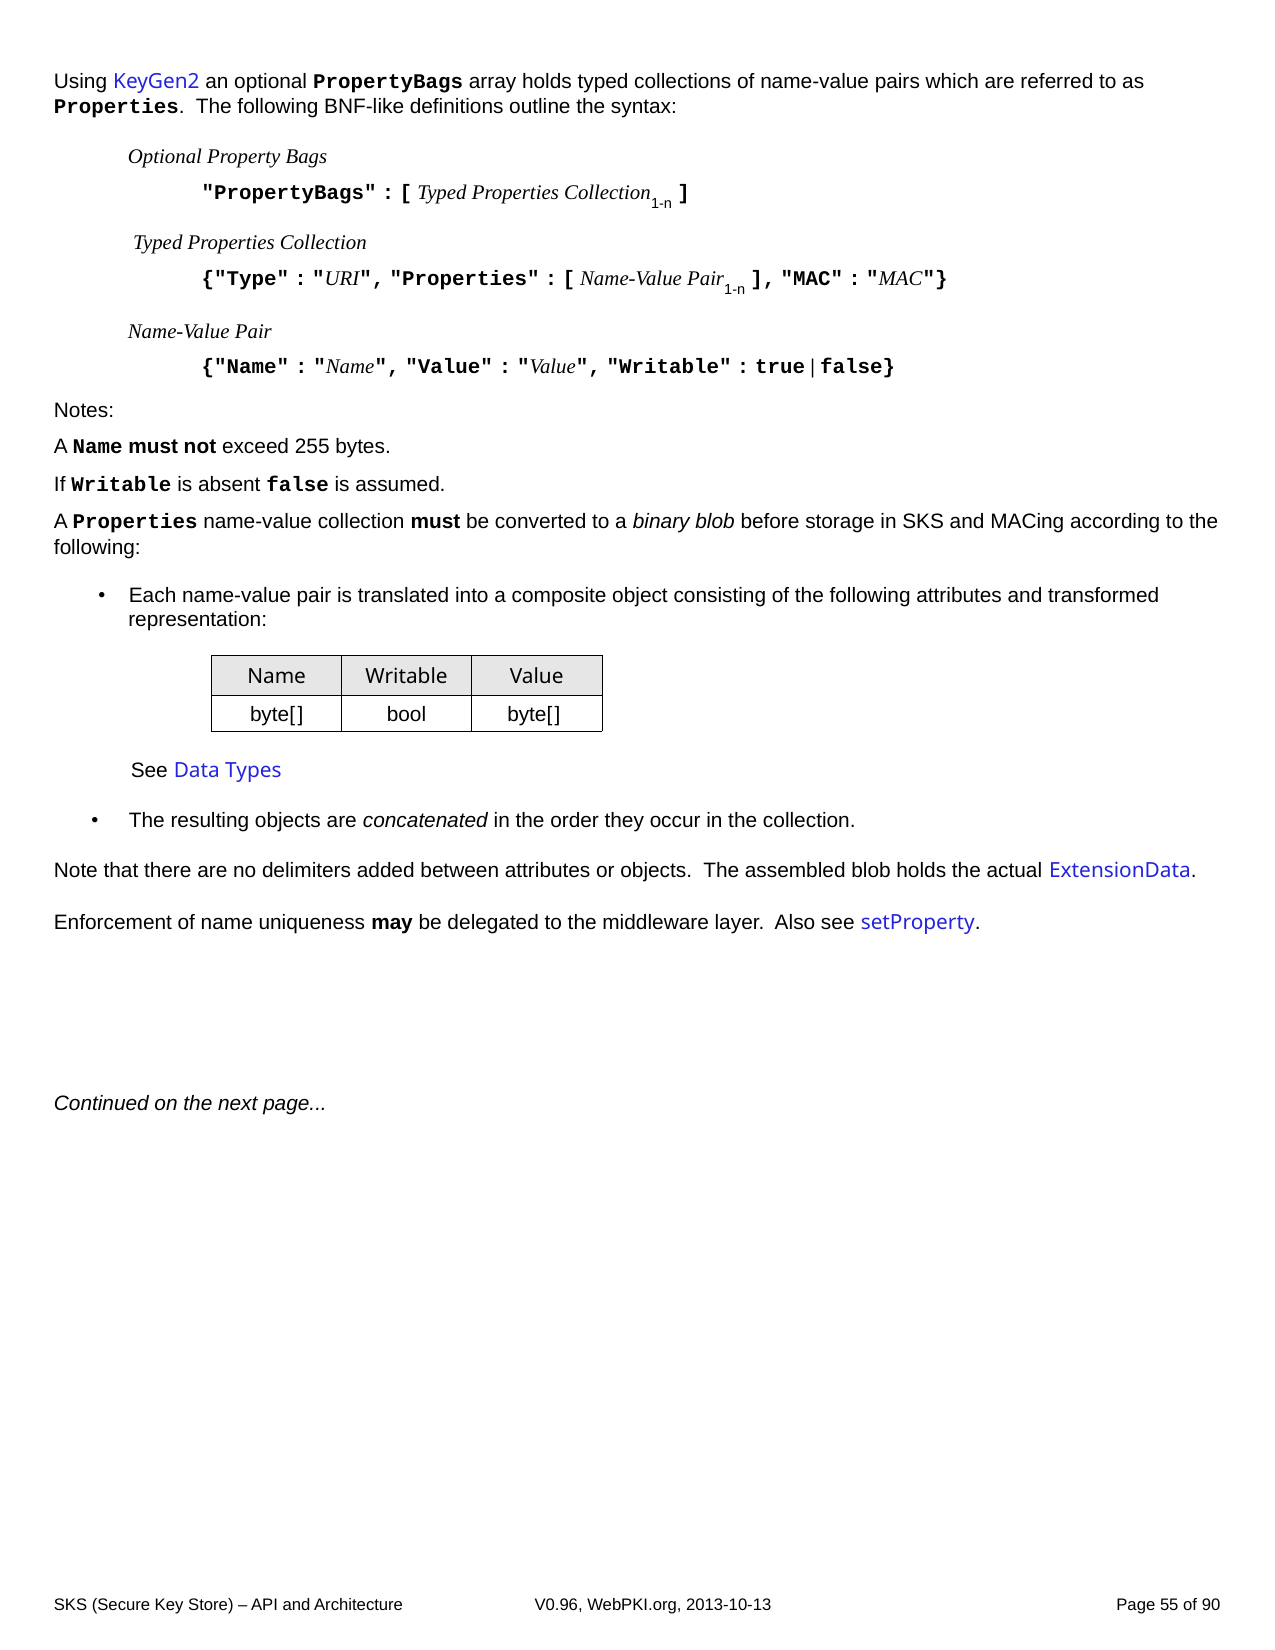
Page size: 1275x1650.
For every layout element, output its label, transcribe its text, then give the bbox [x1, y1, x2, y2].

text Using KeyGen2 an optional PropertyBags array holds typed collections of name-value pairs which are referred to as Properties. The following BNF-like definitions outline the syntax: [54, 66, 1221, 120]
table_cell bool [342, 696, 471, 731]
text Notes: [54, 398, 1221, 422]
text Continued on the next page... [54, 1091, 1221, 1115]
list See Data Types [101, 731, 1221, 808]
list The resulting objects are concatenated in the order they occur in the collection. [91, 808, 1221, 832]
text {"Type" : "URI", "Properties" : [ Name-Value Pair1-n ], "MAC" : "MAC"} [54, 266, 1221, 297]
text Enforcement of name uniqueness may be delegated to the middleware layer. Also see setProperty. [54, 907, 1221, 936]
table_header Writable [342, 656, 471, 695]
text Optional Property Bags [54, 144, 1221, 168]
table_header Name [212, 656, 341, 695]
list Each name-value pair is translated into a composite object consisting of the following attributes and transformed representation: [98, 583, 1221, 631]
table_header Value [472, 656, 602, 695]
text If Writable is absent false is assumed. [54, 472, 1221, 497]
text {"Name" : "Name", "Value" : "Value", "Writable" : true | false} [54, 354, 1221, 380]
text Note that there are no delimiters added between attributes or objects. The assembled blob holds the actual ExtensionData. [54, 855, 1221, 884]
text A Name must not exceed 255 bytes. [54, 434, 1221, 460]
table_cell byte⁮[ ] [212, 696, 341, 731]
text "PropertyBags" : [ Typed Properties Collection1-n ] [54, 180, 1221, 212]
table_cell byte⁮[ ] [472, 696, 602, 731]
text A Properties name-value collection must be converted to a binary blob before storage in SKS and MACing according to the following: [54, 509, 1221, 583]
text Name-Value Pair [54, 318, 1221, 343]
text Typed Properties Collection [54, 230, 1221, 254]
